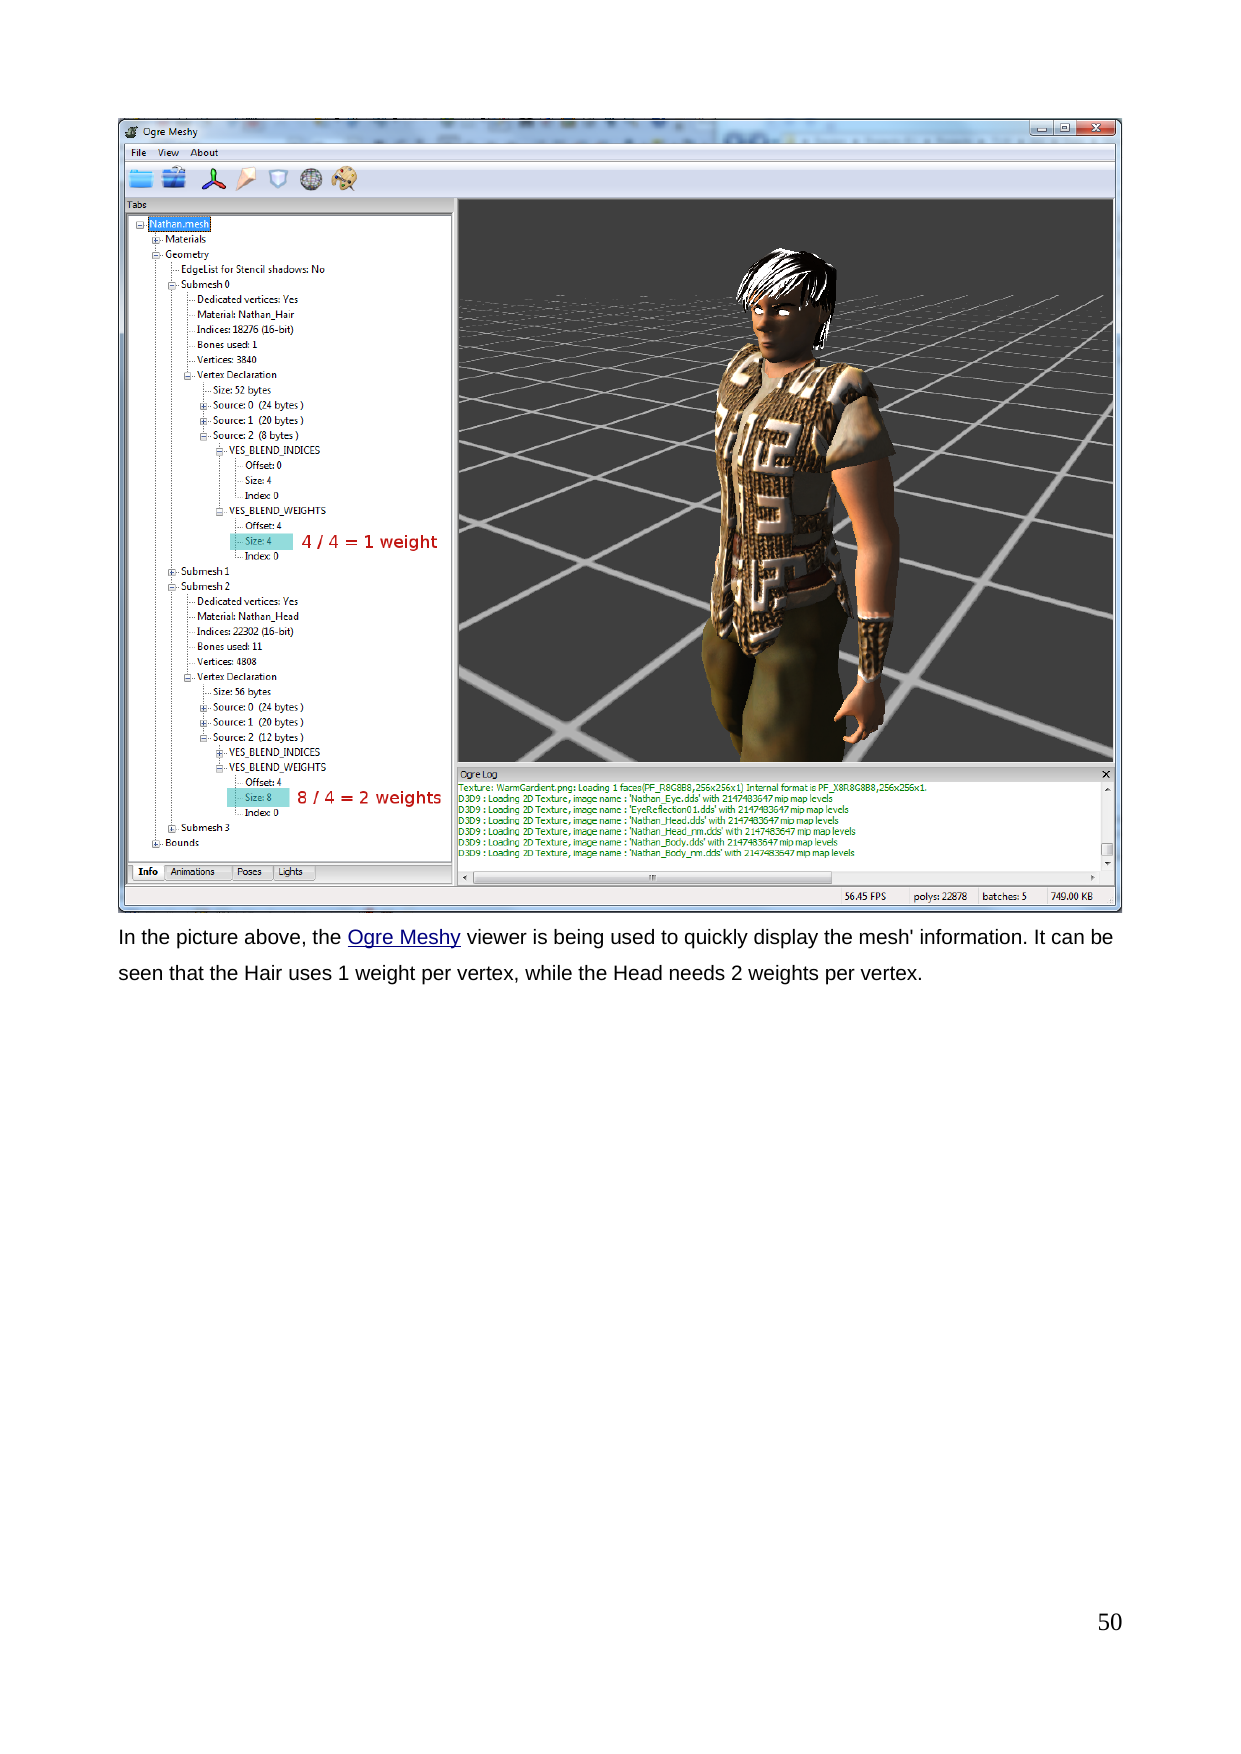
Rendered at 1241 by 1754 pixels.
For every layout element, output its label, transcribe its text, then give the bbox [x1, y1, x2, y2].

picture [118, 118, 1123, 913]
text In the picture above, the Ogre Meshy viewer is being used to quickly display the mesh' information. It can be seen that the Hair uses 1 weight per vertex, while the Head needs 2 weights per vertex. [118, 913, 1122, 984]
